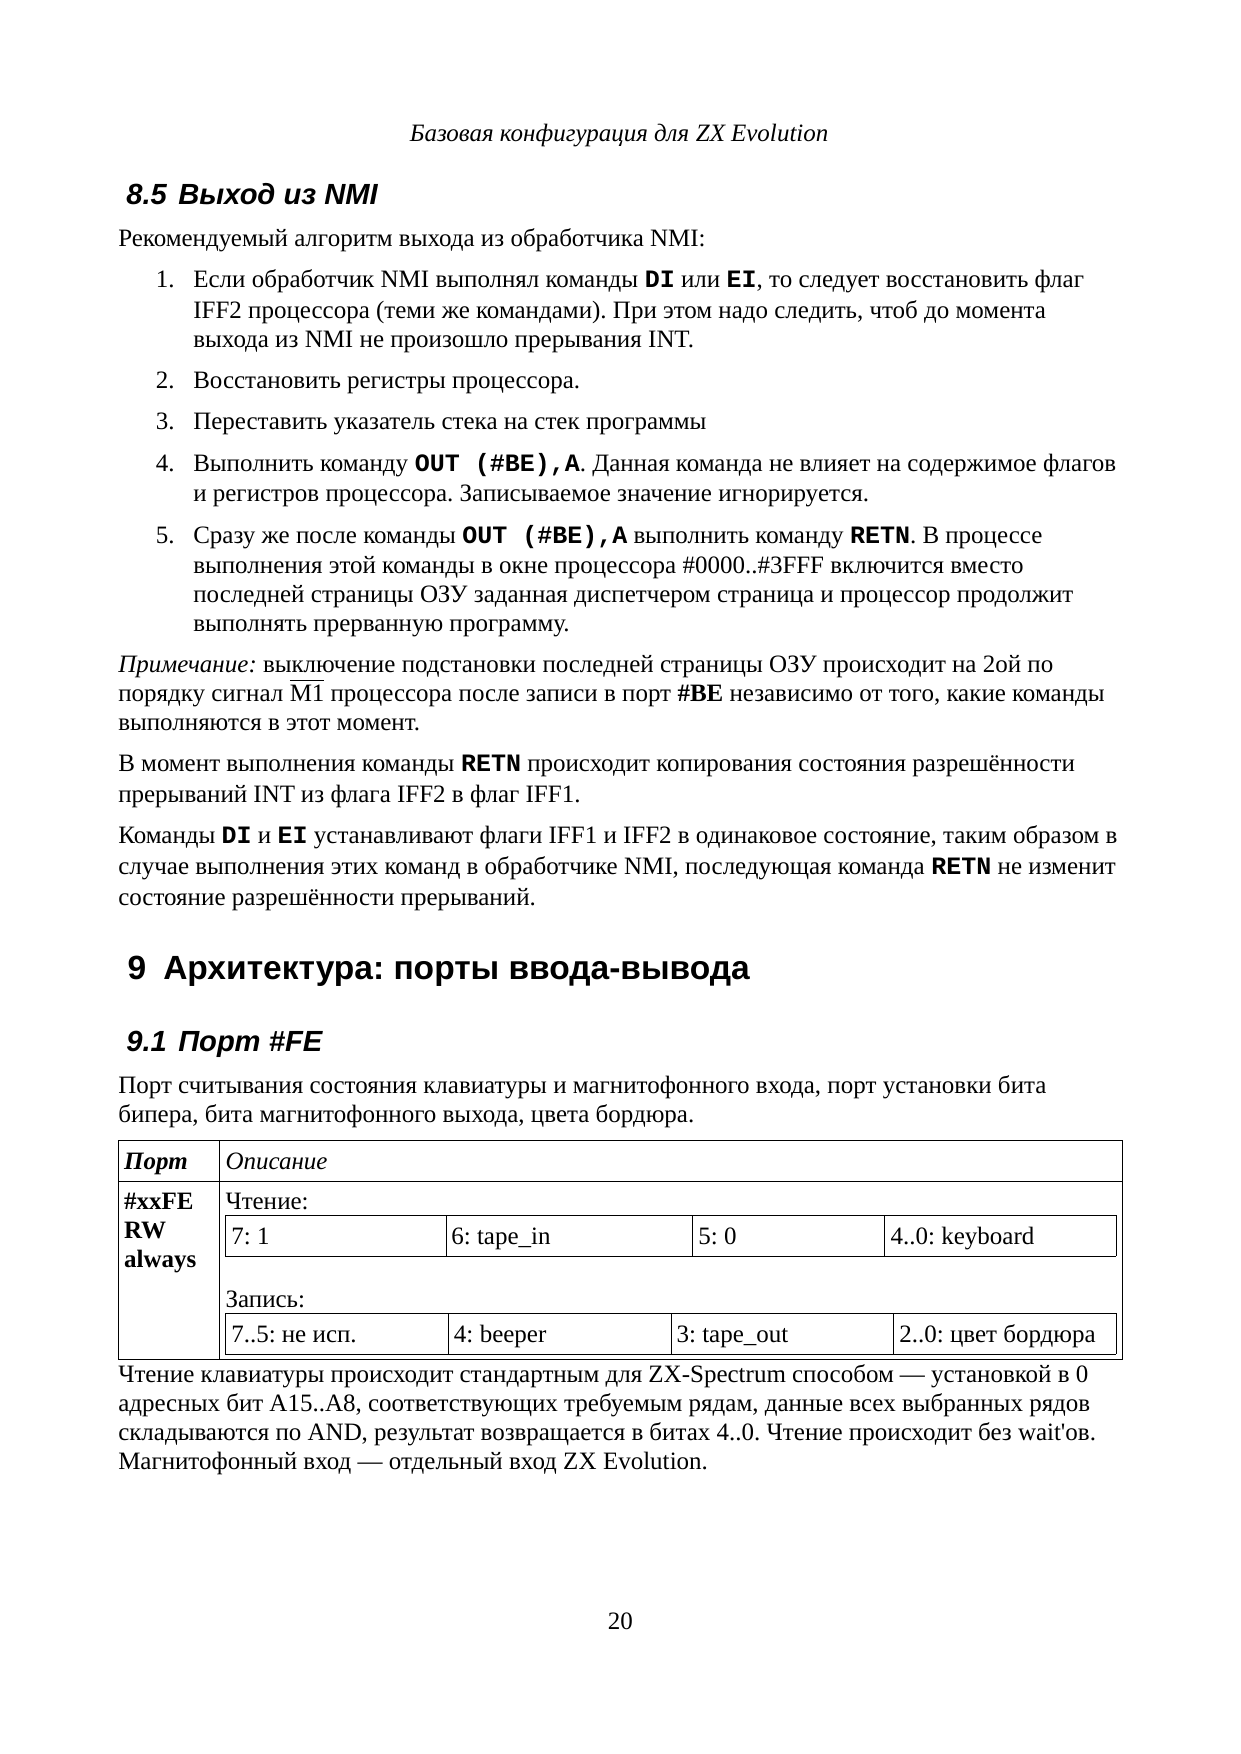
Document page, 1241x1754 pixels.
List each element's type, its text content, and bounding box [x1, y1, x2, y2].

table_header Описание [220, 1141, 1122, 1181]
table_header 7..5: не исп. [226, 1314, 448, 1353]
subtitle Архитектура: порты ввода-вывода [118, 948, 1122, 987]
table_header 5: 0 [693, 1216, 884, 1256]
table_cell Чтение: Запись: [220, 1182, 1122, 1359]
text В момент выполнения команды RETN происходит копирования состояния разрешённости прерываний INT из флага IFF2 в флаг IFF1. [118, 748, 1122, 808]
list Выполнить команду OUT (#BE),A. Данная команда не влияет на содержимое флагов и регистров процессора. Записываемое значение игнорируется. [156, 448, 1122, 507]
text Рекомендуемый алгоритм выхода из обработчика NMI: [118, 223, 1122, 252]
table_header 4: beeper [449, 1314, 671, 1353]
table_header Порт [119, 1141, 219, 1181]
table_header 7: 1 [226, 1216, 446, 1256]
table_header 6: tape_in [447, 1216, 692, 1256]
subtitle Выход из NMI [118, 177, 1122, 211]
list Если обработчик NMI выполнял команды DI или EI, то следует восстановить флаг IFF2 процессора (теми же командами). При этом надо следить, чтоб до момента выхода из NMI не произошло прерывания INT. [156, 264, 1122, 353]
list Сразу же после команды OUT (#BE),A выполнить команду RETN. В процессе выполнения этой команды в окне процессора #0000..#3FFF включится вместо последней страницы ОЗУ заданная диспетчером страница и процессор продолжит выполнять прерванную программу. [156, 520, 1122, 637]
text Команды DI и EI устанавливают флаги IFF1 и IFF2 в одинаковое состояние, таким образом в случае выполнения этих команд в обработчике NMI, последующая команда RETN не изменит состояние разрешённости прерываний. [118, 820, 1122, 911]
text Чтение клавиатуры происходит стандартным для ZX-Spectrum способом — установкой в 0 адресных бит A15..A8, соответствующих требуемым рядам, данные всех выбранных рядов складываются по AND, результат возвращается в битах 4..0. Чтение происходит без wait'ов. Магнитофонный вход — отдельный вход ZX Evolution. [118, 1360, 1122, 1474]
text Примечание: выключение подстановки последней страницы ОЗУ происходит на 2ой по порядку сигнал M1 процессора после записи в порт #BE независимо от того, какие команды выполняются в этот момент. [118, 649, 1122, 736]
table_cell #xxFE RW always [119, 1182, 219, 1359]
table_header 3: tape_out [672, 1314, 893, 1353]
subtitle Порт #FE [118, 1024, 1122, 1058]
list Переставить указатель стека на стек программы [156, 406, 1122, 435]
list Восстановить регистры процессора. [156, 365, 1122, 394]
table_header 2..0: цвет бордюра [894, 1314, 1116, 1353]
table_header 4..0: keyboard [885, 1216, 1116, 1256]
text Порт считывания состояния клавиатуры и магнитофонного входа, порт установки бита бипера, бита магнитофонного выхода, цвета бордюра. [118, 1070, 1122, 1128]
